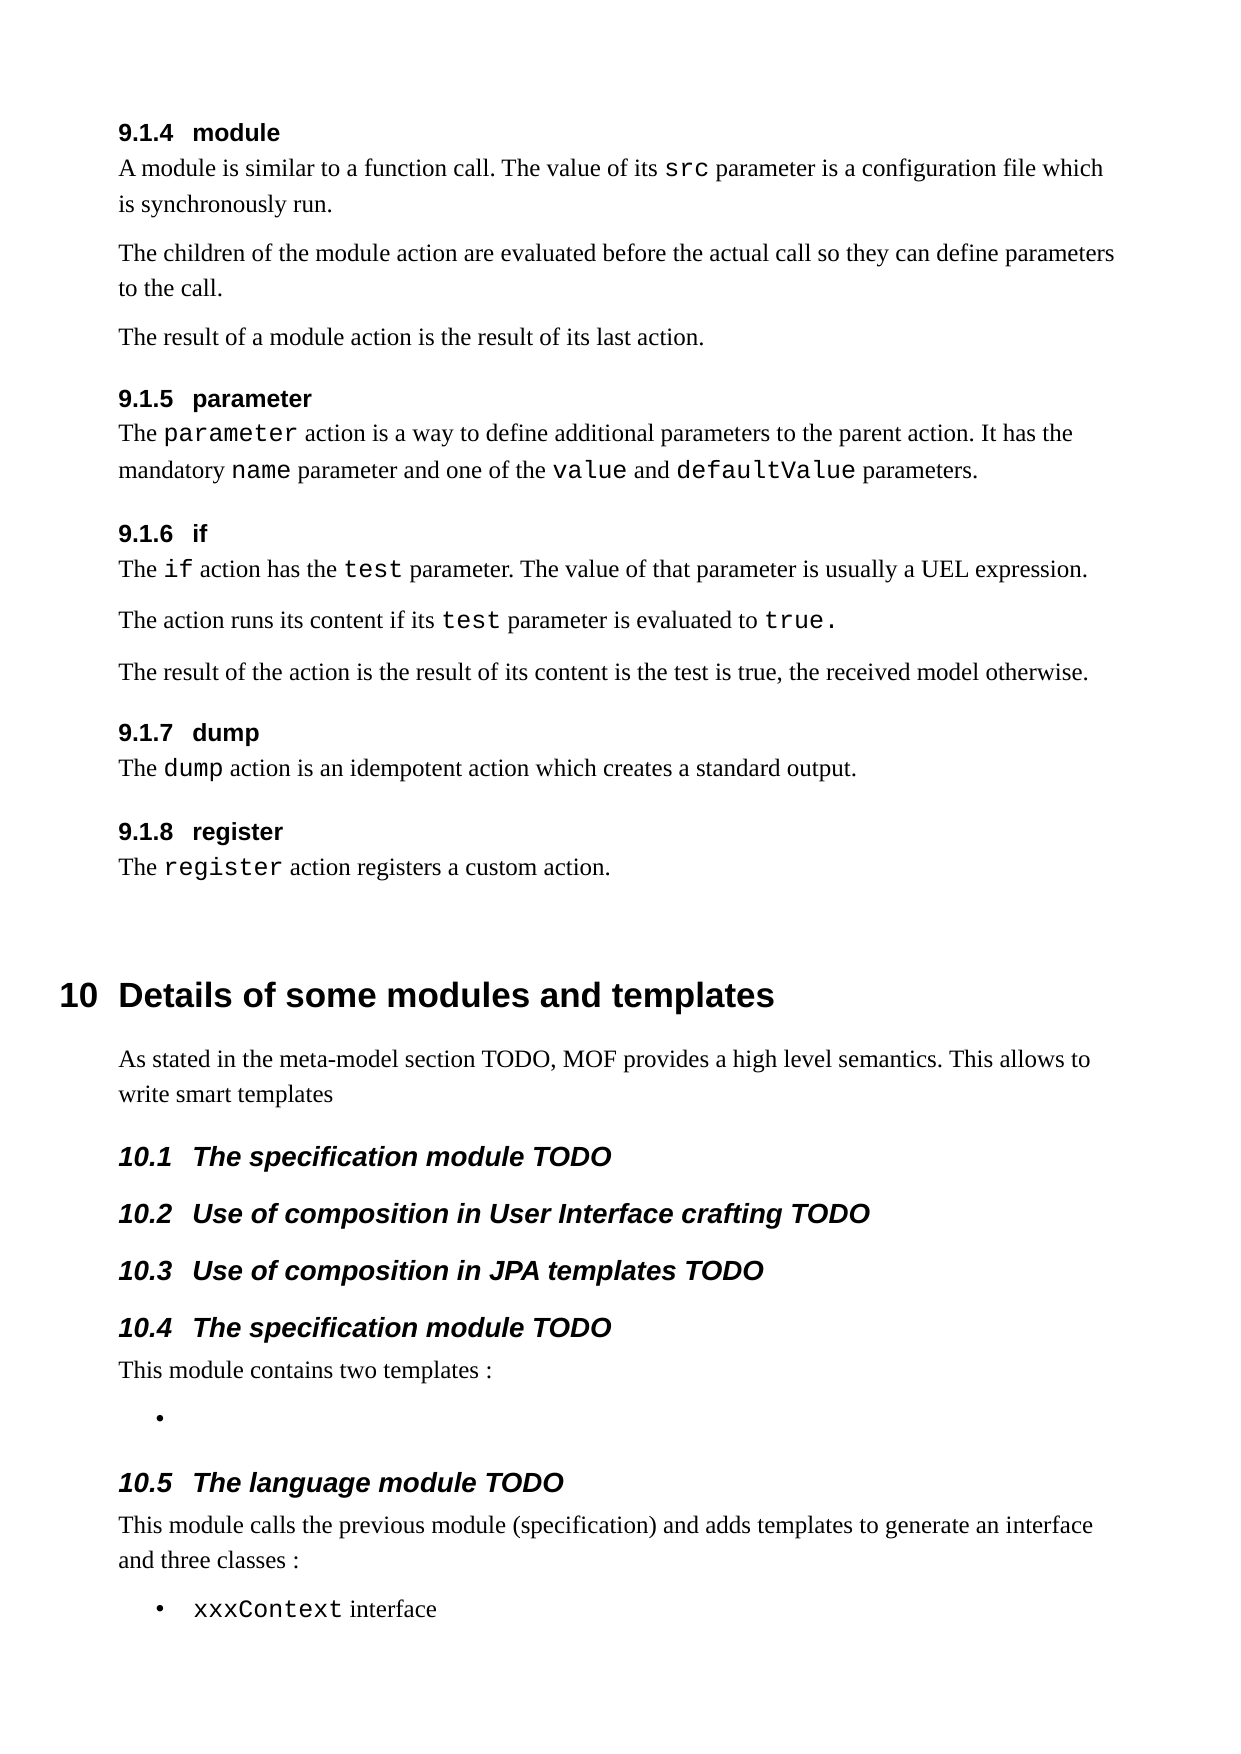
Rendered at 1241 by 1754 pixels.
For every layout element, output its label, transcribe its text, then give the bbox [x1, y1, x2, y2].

subtitle register [118, 817, 1122, 846]
text The parameter action is a way to define additional parameters to the parent action. It has the mandatory name parameter and one of the value and defaultValue parameters. [118, 418, 1122, 486]
list xxxContext interface [156, 1594, 1122, 1625]
subtitle Use of composition in JPA templates TODO [118, 1254, 1122, 1286]
text This module contains two templates : [118, 1355, 1122, 1384]
text This module calls the previous module (specification) and adds templates to generate an interface and three classes : [118, 1510, 1122, 1573]
text A module is similar to a function call. The value of its src parameter is a configuration file which is synchronously run. [118, 153, 1122, 218]
text The dump action is an idempotent action which creates a standard output. [118, 753, 1122, 784]
subtitle The specification module TODO [118, 1140, 1122, 1172]
text The result of a module action is the result of its last action. [118, 322, 1122, 351]
text As stated in the meta-model section TODO, MOF provides a high level semantics. This allows to write smart templates [118, 1044, 1122, 1107]
subtitle The language module TODO [118, 1466, 1122, 1498]
subtitle The specification module TODO [118, 1311, 1122, 1343]
text The children of the module action are evaluated before the actual call so they can define parameters to the call. [118, 238, 1122, 302]
text The result of the action is the result of its content is the test is true, the received model otherwise. [118, 657, 1122, 686]
subtitle if [118, 519, 1122, 548]
text The action runs its content if its test parameter is evaluated to true. [118, 605, 1122, 636]
subtitle module [118, 118, 1122, 147]
subtitle Details of some modules and templates [59, 974, 1122, 1015]
text The register action registers a custom action. [118, 852, 1122, 883]
text The if action has the test parameter. The value of that parameter is usually a UEL expression. [118, 554, 1122, 585]
subtitle dump [118, 718, 1122, 747]
subtitle Use of composition in User Interface crafting TODO [118, 1197, 1122, 1229]
subtitle parameter [118, 384, 1122, 412]
